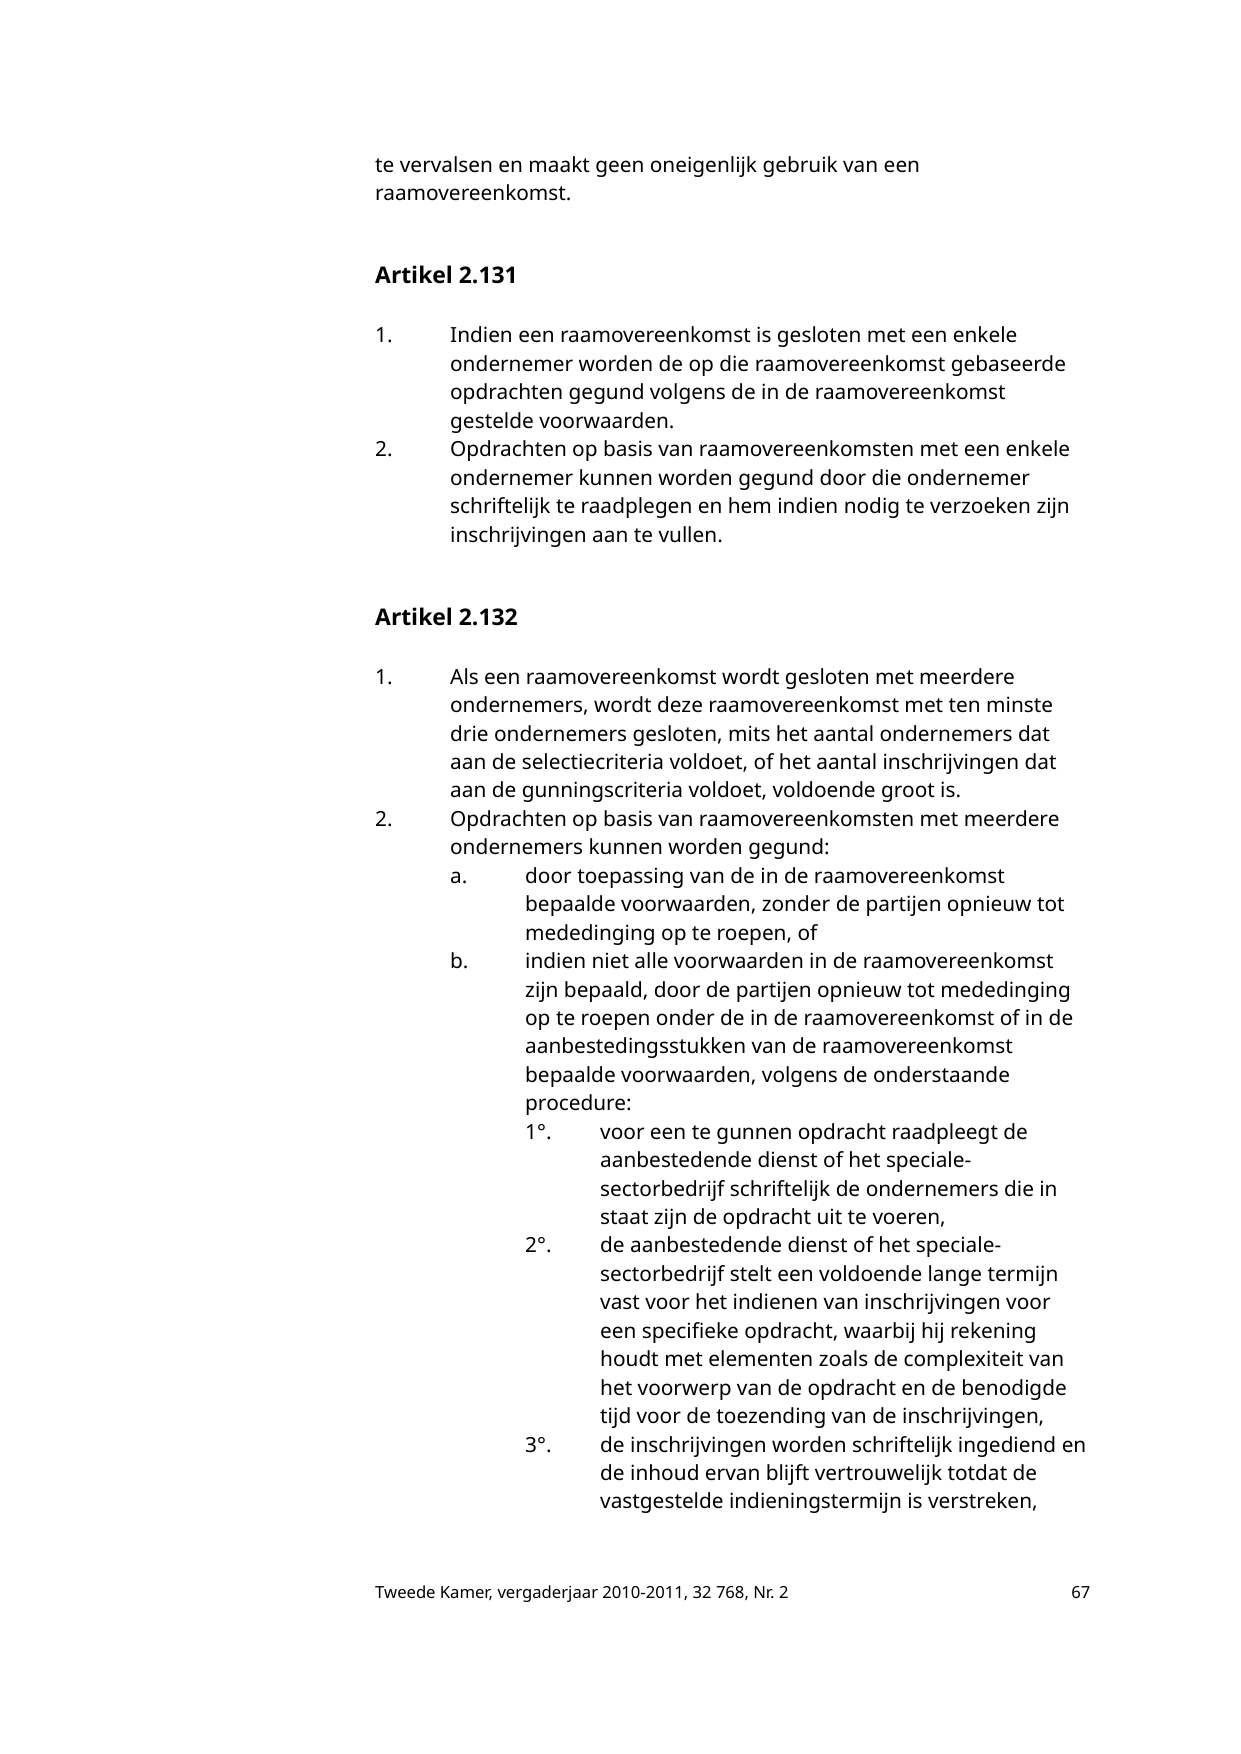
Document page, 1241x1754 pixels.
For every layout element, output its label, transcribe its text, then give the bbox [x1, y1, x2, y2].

list door toepassing van de in de raamovereenkomst bepaalde voorwaarden, zonder de partijen opnieuw tot mededinging op te roepen, of [450, 861, 1090, 946]
subtitle Artikel 2.132 [375, 601, 1090, 632]
list Opdrachten op basis van raamovereenkomsten met meerdere ondernemers kunnen worden gegund: [375, 804, 1090, 861]
list de aanbestedende dienst of het speciale-sectorbedrijf stelt een voldoende lange termijn vast voor het indienen van inschrijvingen voor een specifieke opdracht, waarbij hij rekening houdt met elementen zoals de complexiteit van het voorwerp van de opdracht en de benodigde tijd voor de toezending van de inschrijvingen, [525, 1231, 1090, 1430]
list voor een te gunnen opdracht raadpleegt de aanbestedende dienst of het speciale-sectorbedrijf schriftelijk de ondernemers die in staat zijn de opdracht uit te voeren, [525, 1117, 1090, 1231]
list de inschrijvingen worden schriftelijk ingediend en de inhoud ervan blijft vertrouwelijk totdat de vastgestelde indieningstermijn is verstreken, [525, 1430, 1090, 1515]
list Indien een raamovereenkomst is gesloten met een enkele ondernemer worden de op die raamovereenkomst gebaseerde opdrachten gegund volgens de in de raamovereenkomst gestelde voorwaarden. [375, 321, 1090, 434]
list Als een raamovereenkomst wordt gesloten met meerdere ondernemers, wordt deze raamovereenkomst met ten minste drie ondernemers gesloten, mits het aantal ondernemers dat aan de selectiecriteria voldoet, of het aantal inschrijvingen dat aan de gunningscriteria voldoet, voldoende groot is. [375, 662, 1090, 804]
list indien niet alle voorwaarden in de raamovereenkomst zijn bepaald, door de partijen opnieuw tot mededinging op te roepen onder de in de raamovereenkomst of in de aanbestedingsstukken van de raamovereenkomst bepaalde voorwaarden, volgens de onderstaande procedure: [450, 946, 1090, 1117]
list Opdrachten op basis van raamovereenkomsten met een enkele ondernemer kunnen worden gegund door die ondernemer schriftelijk te raadplegen en hem indien nodig te verzoeken zijn inschrijvingen aan te vullen. [375, 434, 1090, 548]
text te vervalsen en maakt geen oneigenlijk gebruik van een raamovereenkomst. [375, 150, 1090, 207]
subtitle Artikel 2.131 [375, 259, 1090, 291]
